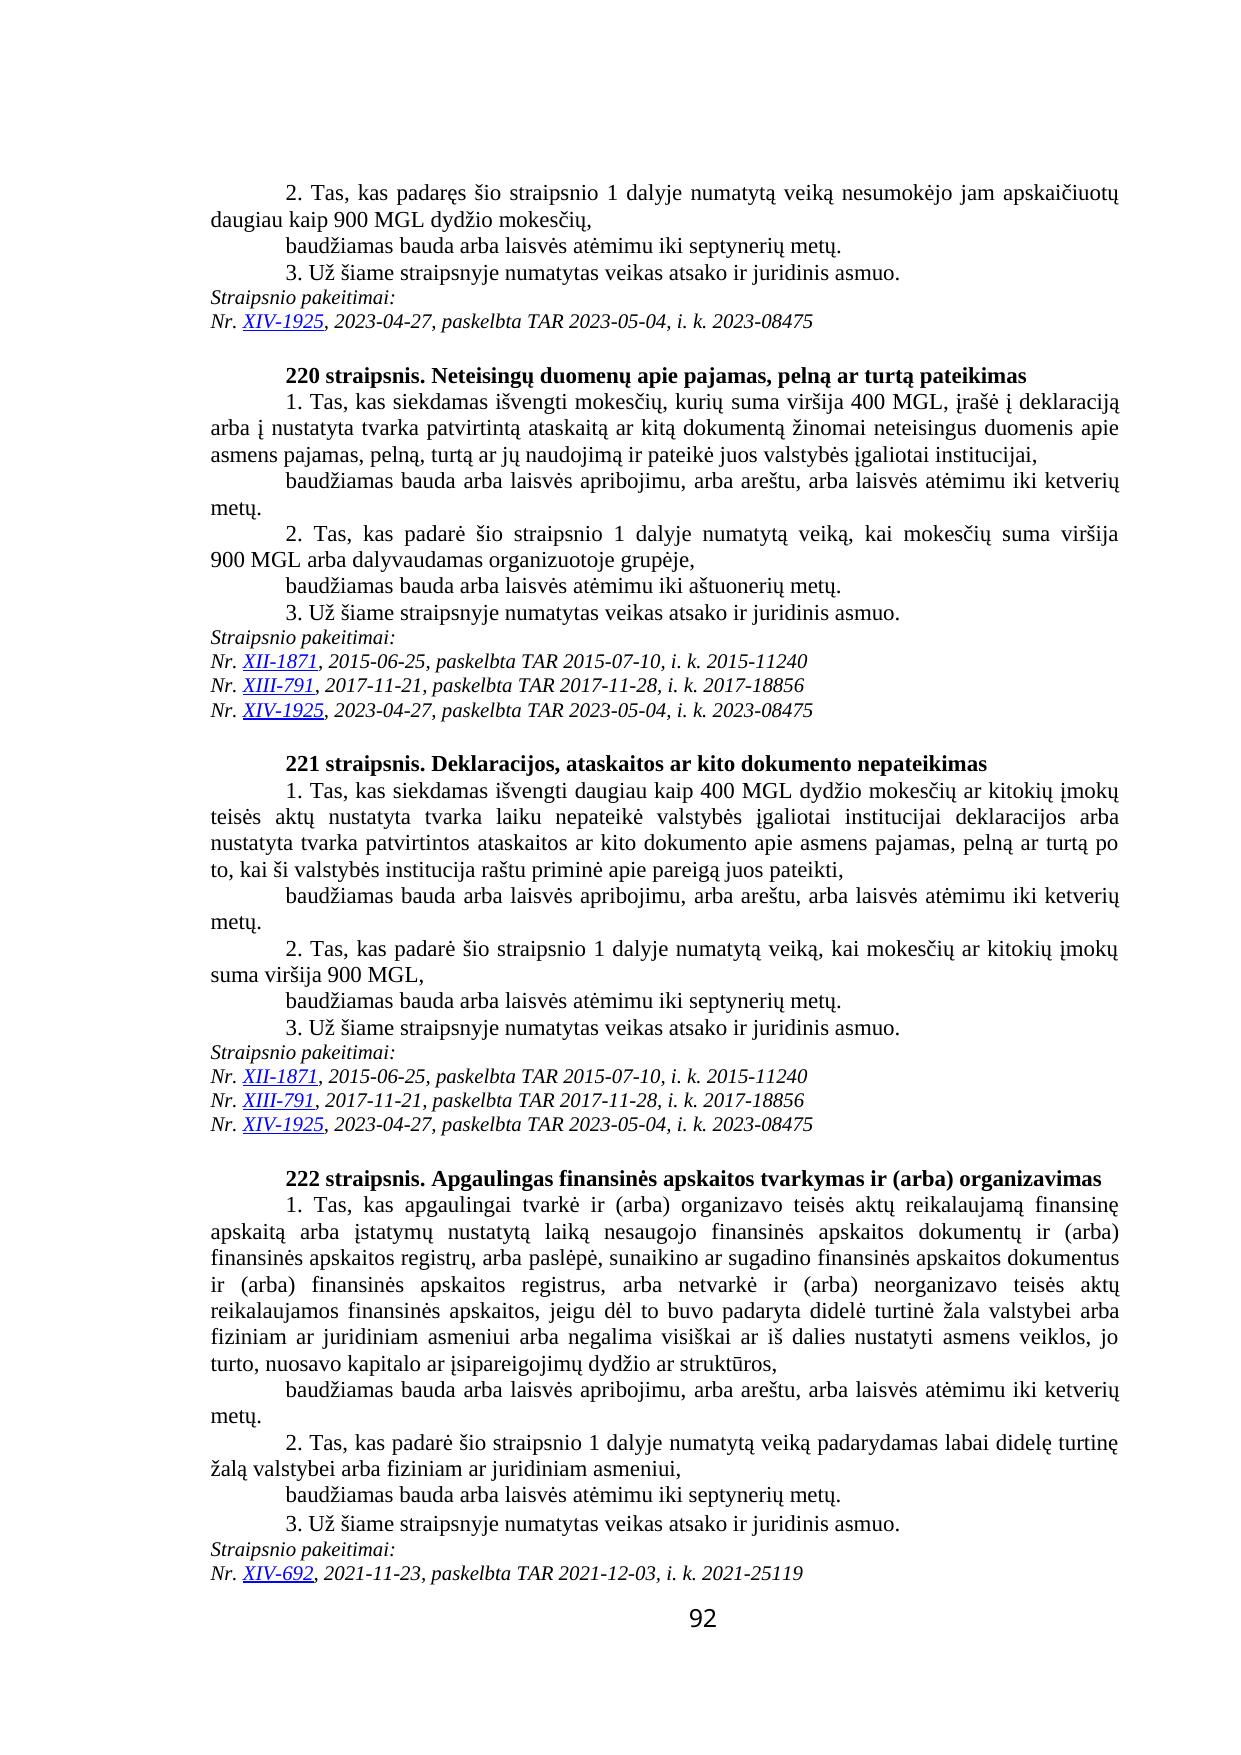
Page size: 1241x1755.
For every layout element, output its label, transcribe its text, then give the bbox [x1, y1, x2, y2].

text Nr. XIII-791, 2017-11-21, paskelbta TAR 2017-11-28, i. k. 2017-18856 [210, 673, 1120, 697]
text Nr. XIV-1925, 2023-04-27, paskelbta TAR 2023-05-04, i. k. 2023-08475 [210, 1112, 1120, 1136]
text 221 straipsnis. Deklaracijos, ataskaitos ar kito dokumento nepateikimas [210, 750, 1120, 777]
text baudžiamas bauda arba laisvės atėmimu iki septynerių metų. [210, 1481, 1120, 1508]
text 220 straipsnis. Neteisingų duomenų apie pajamas, pelną ar turtą pateikimas [210, 362, 1120, 388]
text 1. Tas, kas siekdamas išvengti daugiau kaip 400 MGL dydžio mokesčių ar kitokių įmokų teisės aktų nustatyta tvarka laiku nepateikė valstybės įgaliotai institucijai deklaracijos arba nustatyta tvarka patvirtintos ataskaitos ar kito dokumento apie asmens pajamas, pelną ar turtą po to, kai ši valstybės institucija raštu priminė apie pareigą juos pateikti, [210, 777, 1120, 882]
text 3. Už šiame straipsnyje numatytas veikas atsako ir juridinis asmuo. [210, 599, 1120, 625]
text baudžiamas bauda arba laisvės apribojimu, arba areštu, arba laisvės atėmimu iki ketverių metų. [210, 467, 1120, 520]
text Nr. XIV-1925, 2023-04-27, paskelbta TAR 2023-05-04, i. k. 2023-08475 [210, 309, 1120, 333]
text Straipsnio pakeitimai: [210, 625, 1120, 649]
text 2. Tas, kas padaręs šio straipsnio 1 dalyje numatytą veiką nesumokėjo jam apskaičiuotų daugiau kaip 900 MGL dydžio mokesčių, [210, 179, 1120, 232]
text Straipsnio pakeitimai: [210, 1040, 1120, 1064]
text 1. Tas, kas apgaulingai tvarkė ir (arba) organizavo teisės aktų reikalaujamą finansinę apskaitą arba įstatymų nustatytą laiką nesaugojo finansinės apskaitos dokumentų ir (arba) finansinės apskaitos registrų, arba paslėpė, sunaikino ar sugadino finansinės apskaitos dokumentus ir (arba) finansinės apskaitos registrus, arba netvarkė ir (arba) neorganizavo teisės aktų reikalaujamos finansinės apskaitos, jeigu dėl to buvo padaryta didelė turtinė žala valstybei arba fiziniam ar juridiniam asmeniui arba negalima visiškai ar iš dalies nustatyti asmens veiklos, jo turto, nuosavo kapitalo ar įsipareigojimų dydžio ar struktūros, [210, 1192, 1120, 1376]
text 3. Už šiame straipsnyje numatytas veikas atsako ir juridinis asmuo. [210, 1508, 1120, 1537]
text Nr. XIV-692, 2021-11-23, paskelbta TAR 2021-12-03, i. k. 2021-25119 [210, 1561, 1120, 1585]
text 3. Už šiame straipsnyje numatytas veikas atsako ir juridinis asmuo. [210, 258, 1120, 285]
text 2. Tas, kas padarė šio straipsnio 1 dalyje numatytą veiką padarydamas labai didelę turtinę žalą valstybei arba fiziniam ar juridiniam asmeniui, [210, 1429, 1120, 1481]
text 222 straipsnis. Apgaulingas finansinės apskaitos tvarkymas ir (arba) organizavimas [210, 1165, 1120, 1192]
text 3. Už šiame straipsnyje numatytas veikas atsako ir juridinis asmuo. [210, 1014, 1120, 1040]
text Nr. XII-1871, 2015-06-25, paskelbta TAR 2015-07-10, i. k. 2015-11240 [210, 1064, 1120, 1088]
text Nr. XII-1871, 2015-06-25, paskelbta TAR 2015-07-10, i. k. 2015-11240 [210, 649, 1120, 673]
text Straipsnio pakeitimai: [210, 1537, 1120, 1561]
text baudžiamas bauda arba laisvės atėmimu iki septynerių metų. [210, 987, 1120, 1014]
text 2. Tas, kas padarė šio straipsnio 1 dalyje numatytą veiką, kai mokesčių suma viršija 900 MGL arba dalyvaudamas organizuotoje grupėje, [210, 520, 1120, 573]
text Nr. XIV-1925, 2023-04-27, paskelbta TAR 2023-05-04, i. k. 2023-08475 [210, 697, 1120, 722]
text Nr. XIII-791, 2017-11-21, paskelbta TAR 2017-11-28, i. k. 2017-18856 [210, 1088, 1120, 1112]
text baudžiamas bauda arba laisvės apribojimu, arba areštu, arba laisvės atėmimu iki ketverių metų. [210, 1376, 1120, 1429]
text baudžiamas bauda arba laisvės apribojimu, arba areštu, arba laisvės atėmimu iki ketverių metų. [210, 882, 1120, 935]
text 2. Tas, kas padarė šio straipsnio 1 dalyje numatytą veiką, kai mokesčių ar kitokių įmokų suma viršija 900 MGL, [210, 935, 1120, 987]
text Straipsnio pakeitimai: [210, 285, 1120, 309]
text baudžiamas bauda arba laisvės atėmimu iki septynerių metų. [210, 232, 1120, 258]
text baudžiamas bauda arba laisvės atėmimu iki aštuonerių metų. [210, 573, 1120, 599]
text 1. Tas, kas siekdamas išvengti mokesčių, kurių suma viršija 400 MGL, įrašė į deklaraciją arba į nustatyta tvarka patvirtintą ataskaitą ar kitą dokumentą žinomai neteisingus duomenis apie asmens pajamas, pelną, turtą ar jų naudojimą ir pateikė juos valstybės įgaliotai institucijai, [210, 388, 1120, 467]
